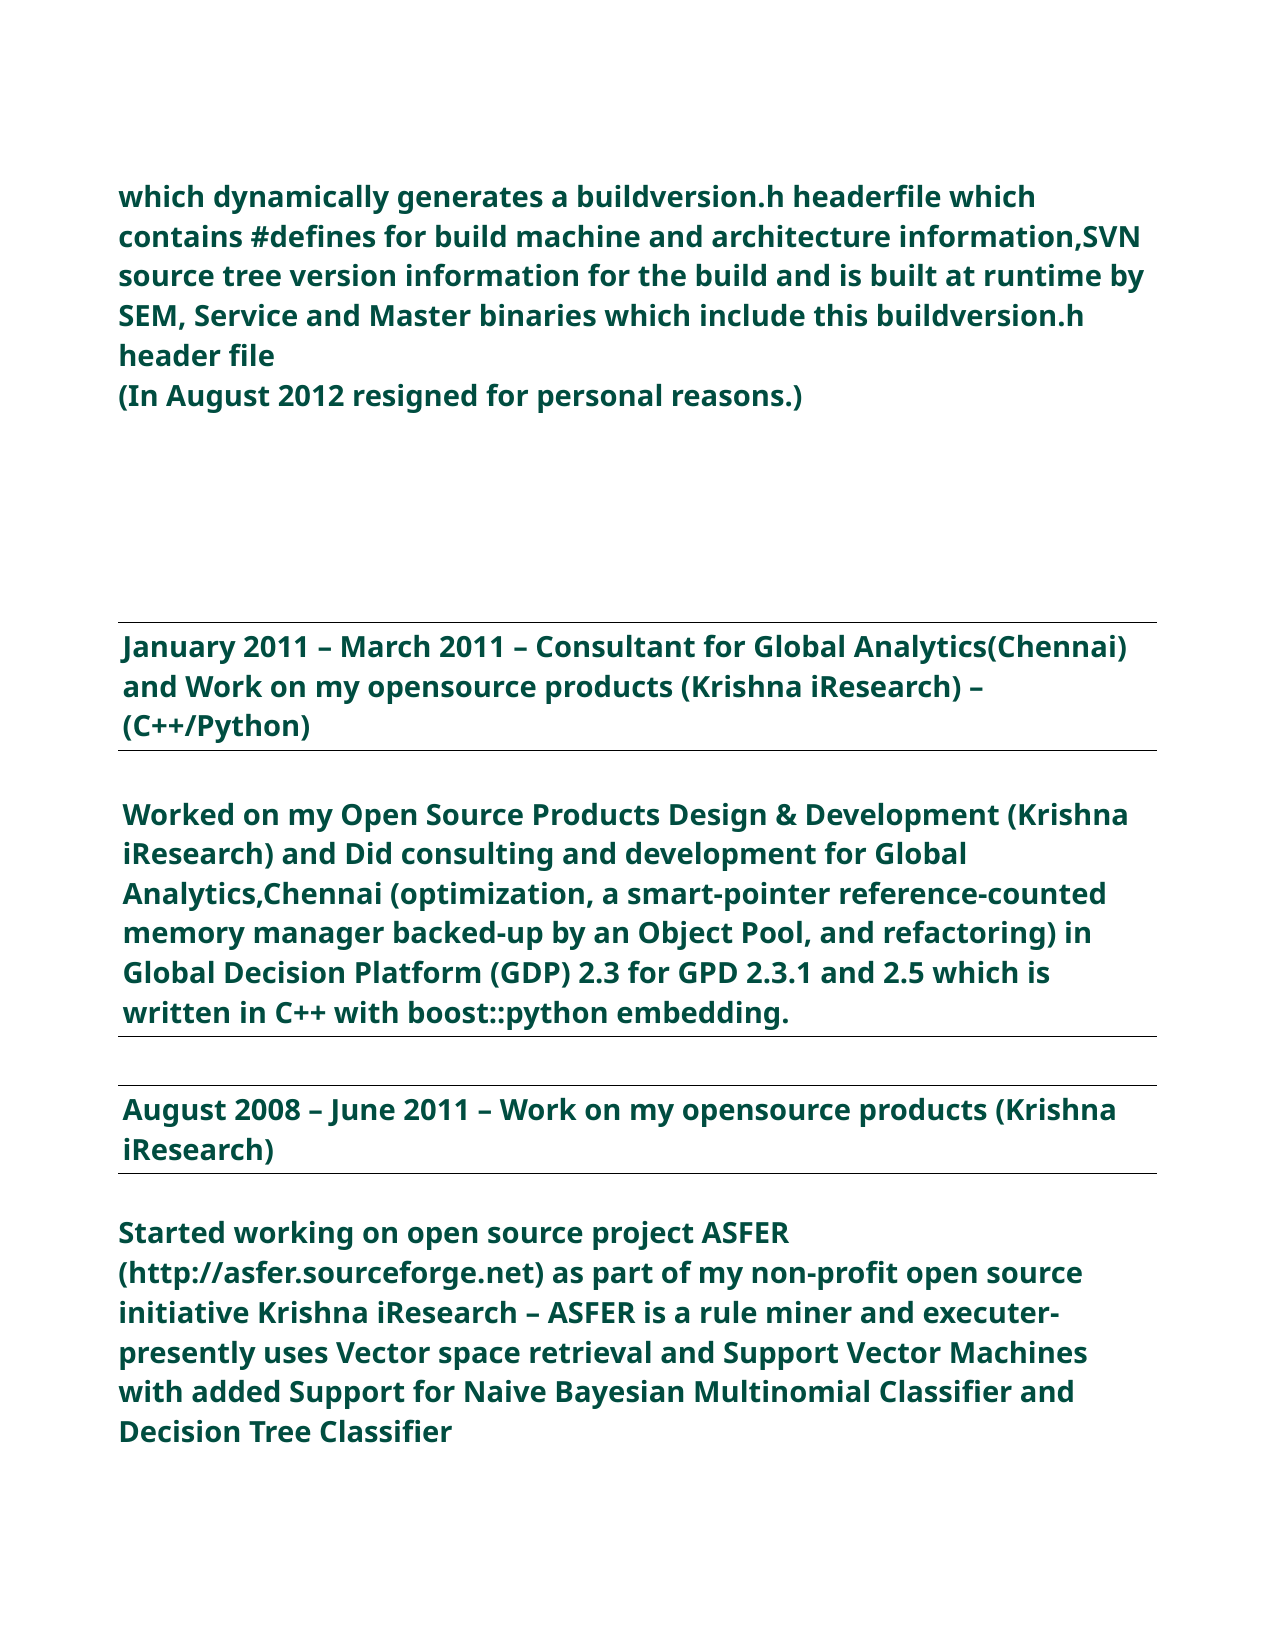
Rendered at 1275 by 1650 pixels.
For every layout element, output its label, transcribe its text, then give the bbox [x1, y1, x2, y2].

text January 2011 – March 2011 – Consultant for Global Analytics(Chennai) and Work on my opensource products (Krishna iResearch) – (C++/Python) [118, 623, 1157, 750]
text August 2008 – June 2011 – Work on my opensource products (Krishna iResearch) [118, 1086, 1157, 1173]
text Worked on my Open Source Products Design & Development (Krishna iResearch) and Did consulting and development for Global Analytics,Chennai (optimization, a smart-pointer reference-counted memory manager backed-up by an Object Pool, and refactoring) in Global Decision Platform (GDP) 2.3 for GPD 2.3.1 and 2.5 which is written in C++ with boost::python embedding. [118, 789, 1157, 1036]
text (In August 2012 resigned for personal reasons.) [118, 375, 1157, 414]
text which dynamically generates a buildversion.h headerfile which contains #defines for build machine and architecture information,SVN source tree version information for the build and is built at runtime by SEM, Service and Master binaries which include this buildversion.h header file [118, 176, 1157, 375]
text Started working on open source project ASFER (http://asfer.sourceforge.net) as part of my non-profit open source initiative Krishna iResearch – ASFER is a rule miner and executer- presently uses Vector space retrieval and Support Vector Machines with added Support for Naive Bayesian Multinomial Classifier and Decision Tree Classifier [118, 1213, 1157, 1451]
